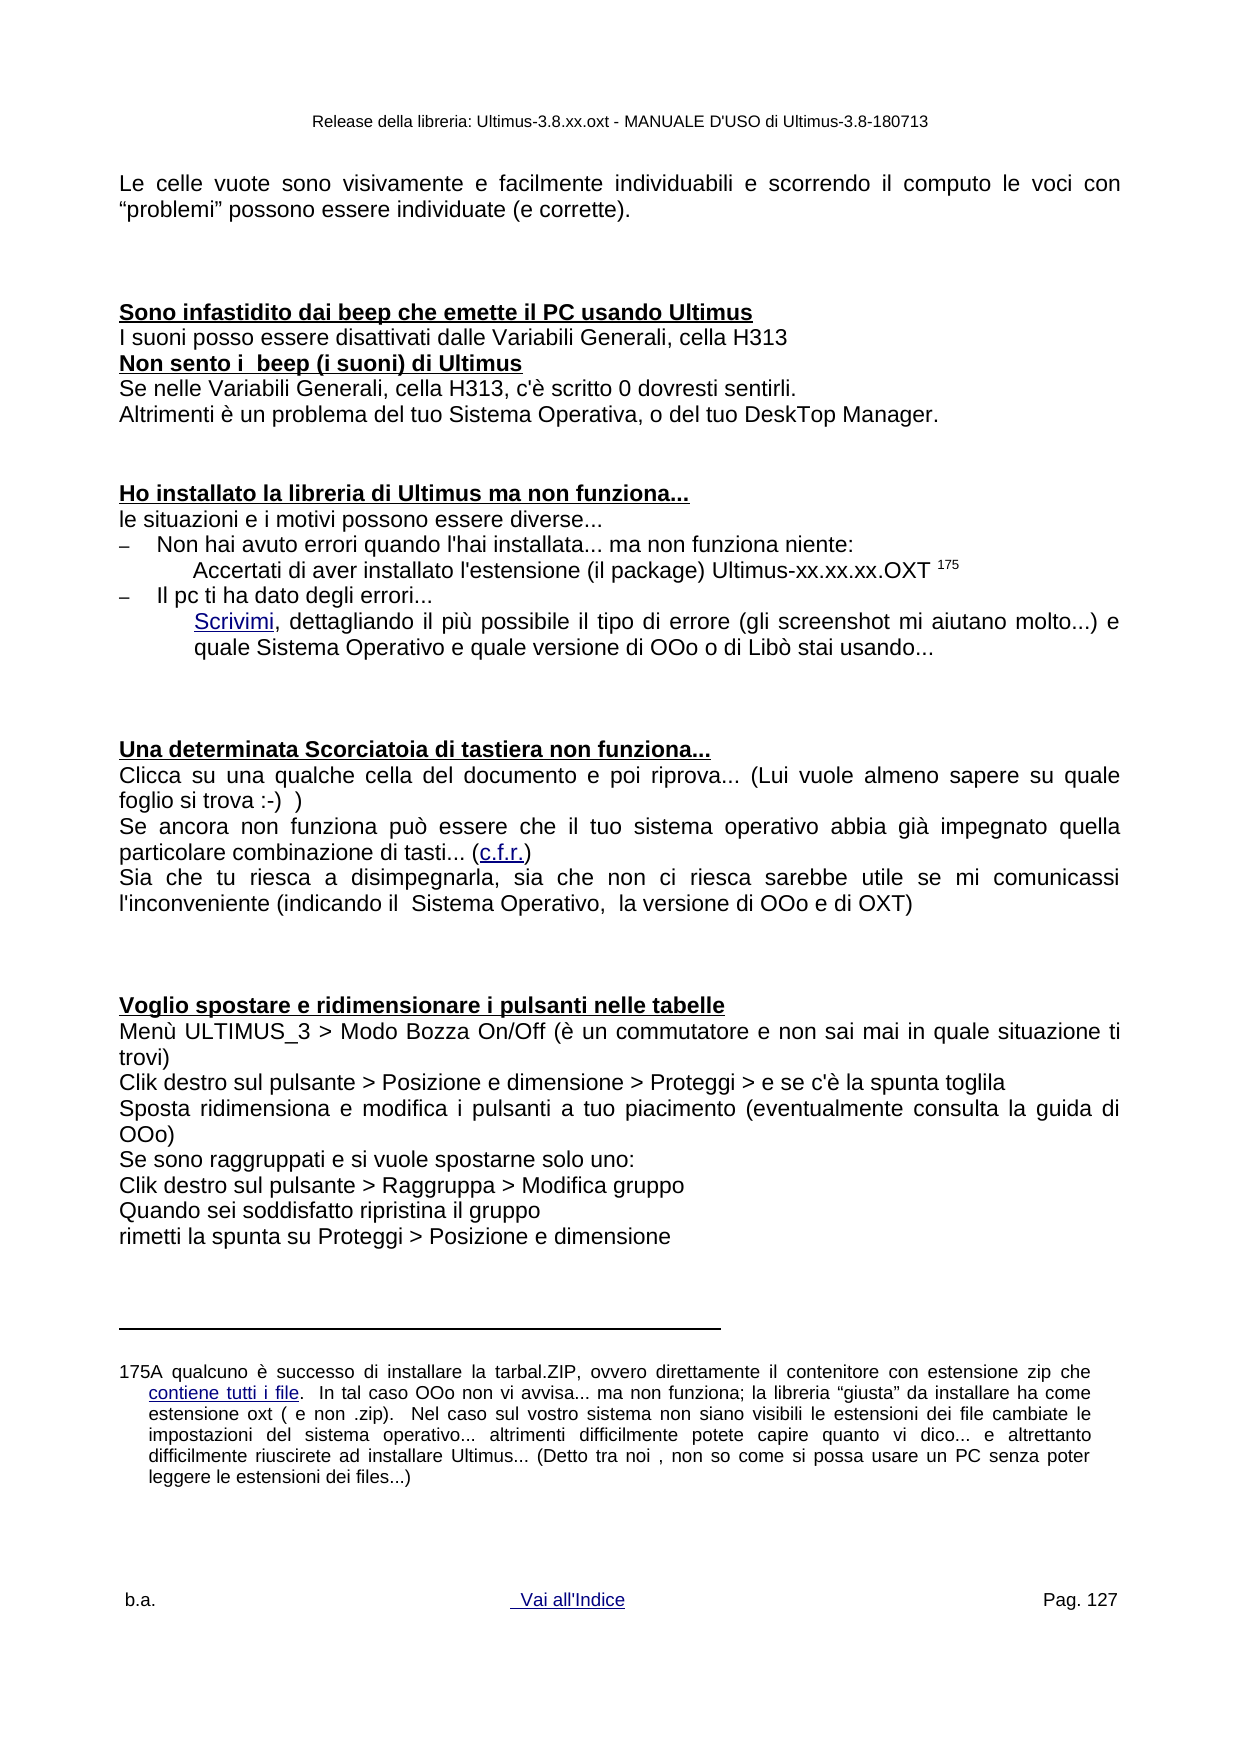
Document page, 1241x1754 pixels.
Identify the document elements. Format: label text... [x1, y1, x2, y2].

text Altrimenti è un problema del tuo Sistema Operativa, o del tuo DeskTop Manager. [119, 402, 1121, 427]
text I suoni posso essere disattivati dalle Variabili Generali, cella H313 [119, 325, 1121, 351]
text Clik destro sul pulsante > Raggruppa > Modifica gruppo [119, 1173, 1121, 1198]
text Sono infastidito dai beep che emette il PC usando Ultimus [119, 299, 1121, 325]
text Non sento i beep (i suoni) di Ultimus [119, 351, 1121, 376]
list Il pc ti ha dato degli errori... [119, 583, 1121, 609]
text le situazioni e i motivi possono essere diverse... [119, 506, 1121, 532]
text Se ancora non funziona può essere che il tuo sistema operativo abbia già impegnato quella particolare combinazione di tasti... (c.f.r.) [119, 814, 1121, 865]
text Quando sei soddisfatto ripristina il gruppo [119, 1198, 1121, 1224]
text Clicca su una qualche cella del documento e poi riprova... (Lui vuole almeno sapere su quale foglio si trova :-) ) [119, 763, 1121, 814]
text Menù ULTIMUS_3 > Modo Bozza On/Off (è un commutatore e non sai mai in quale situazione ti trovi) [119, 1019, 1121, 1070]
text Accertati di aver installato l'estensione (il package) Ultimus-xx.xx.xx.OXT [119, 558, 1121, 583]
text Ho installato la libreria di Ultimus ma non funziona... [119, 481, 1121, 506]
list Scrivimi, dettagliando il più possibile il tipo di errore (gli screenshot mi aiutano molto...) e quale Sistema Operativo e quale versione di OOo o di Libò stai usando... [156, 609, 1121, 660]
text Clik destro sul pulsante > Posizione e dimensione > Proteggi > e se c'è la spunta toglila [119, 1070, 1121, 1096]
text Voglio spostare e ridimensionare i pulsanti nelle tabelle [119, 993, 1121, 1019]
text A qualcuno è successo di installare la tarbal.ZIP, ovvero direttamente il contenitore con estensione zip che contiene tutti i file. In tal caso OOo non vi avvisa... ma non funziona; la libreria “giusta” da installare ha come estensione oxt ( e non .zip). Nel caso sul vostro sistema non siano visibili le estensioni dei file cambiate le impostazioni del sistema operativo... altrimenti difficilmente potete capire quanto vi dico... e altrettanto difficilmente riuscirete ad installare Ultimus... (Detto tra noi , non so come si possa usare un PC senza poter leggere le estensioni dei files...) [119, 1362, 1092, 1487]
text Se sono raggruppati e si vuole spostarne solo uno: [119, 1147, 1121, 1173]
text Una determinata Scorciatoia di tastiera non funziona... [119, 737, 1121, 763]
list Non hai avuto errori quando l'hai installata... ma non funziona niente: [119, 532, 1121, 558]
text Le celle vuote sono visivamente e facilmente individuabili e scorrendo il computo le voci con “problemi” possono essere individuate (e corrette). [119, 171, 1121, 222]
text Sia che tu riesca a disimpegnarla, sia che non ci riesca sarebbe utile se mi comunicassi l'inconveniente (indicando il Sistema Operativo, la versione di OOo e di OXT) [119, 865, 1121, 916]
text rimetti la spunta su Proteggi > Posizione e dimensione [119, 1224, 1121, 1249]
text Sposta ridimensiona e modifica i pulsanti a tuo piacimento (eventualmente consulta la guida di OOo) [119, 1096, 1121, 1147]
text Se nelle Variabili Generali, cella H313, c'è scritto 0 dovresti sentirli. [119, 376, 1121, 402]
